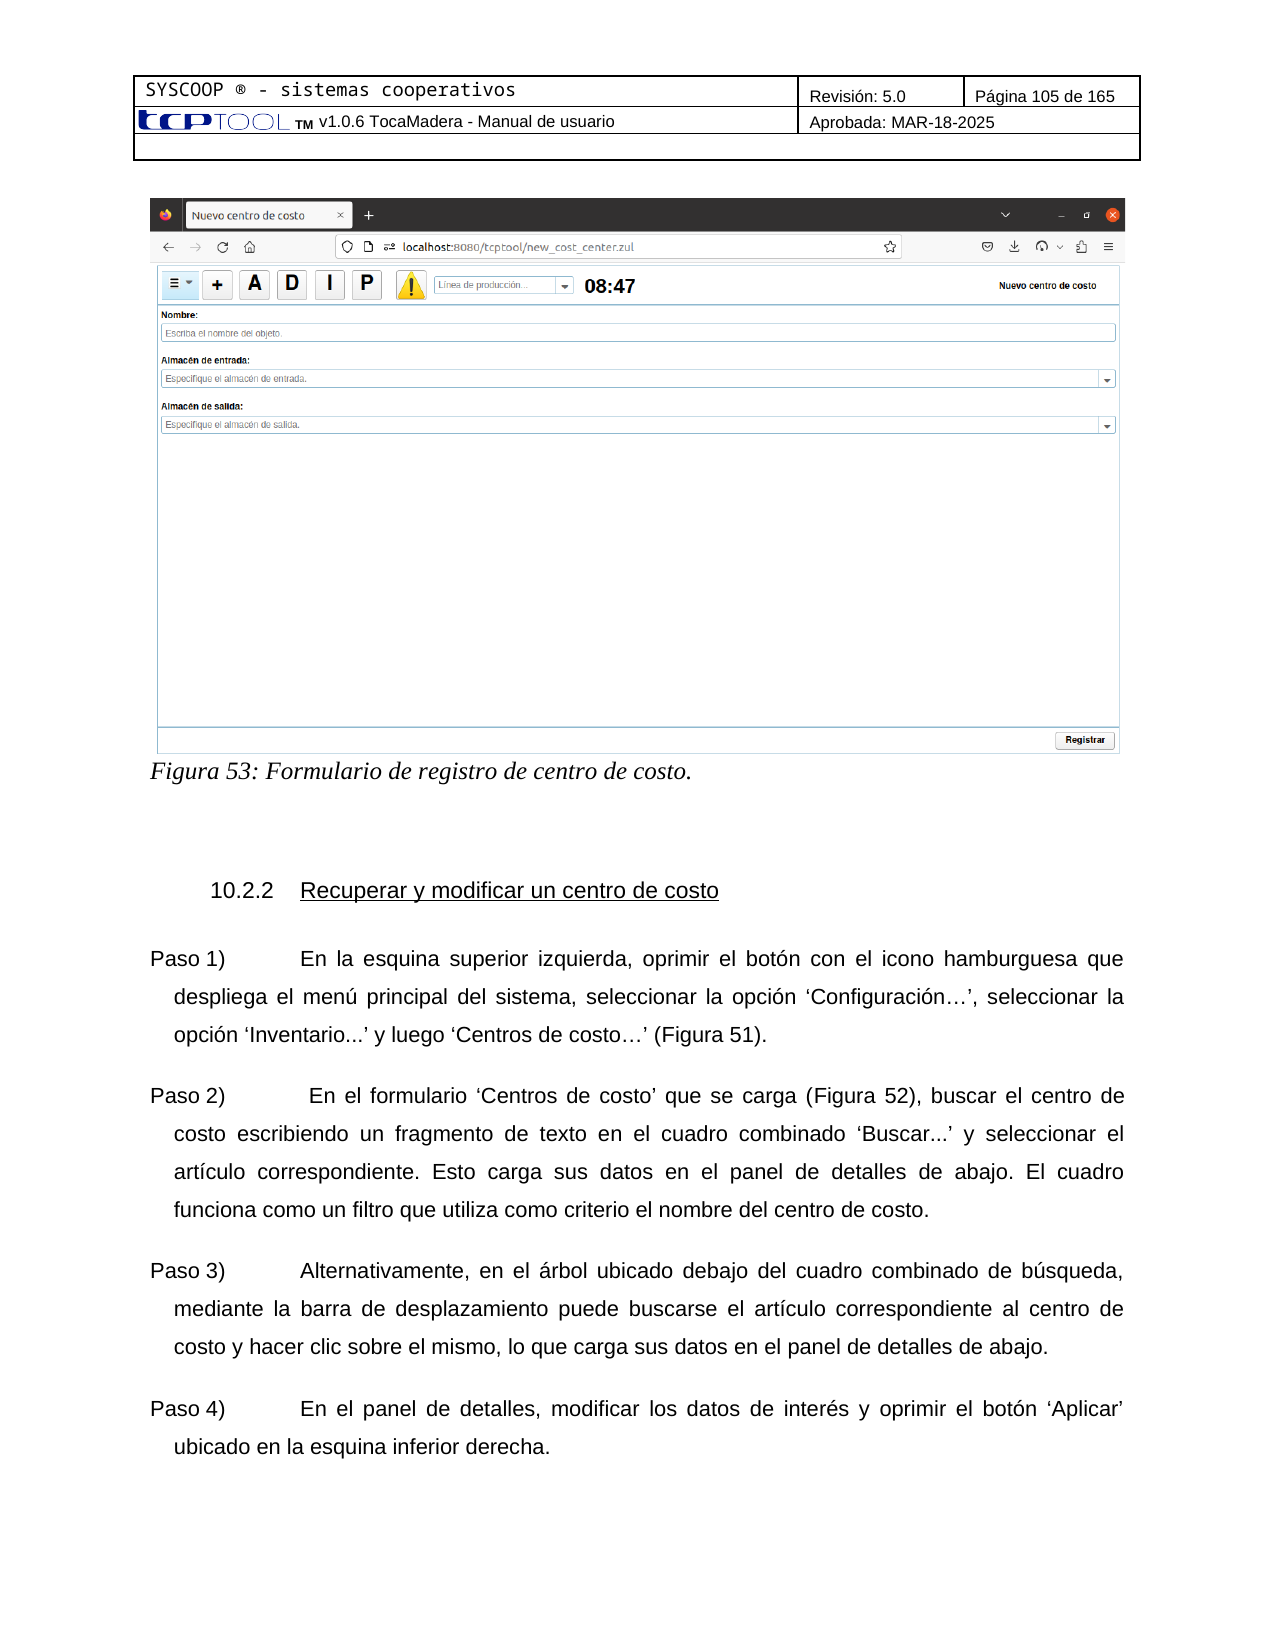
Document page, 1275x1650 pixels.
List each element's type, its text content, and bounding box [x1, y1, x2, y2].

list En el formulario ‘Centros de costo’ que se carga (Figura 52), buscar el centro de costo escribiendo un fragmento de texto en el cuadro combinado ‘Buscar...’ y seleccionar el artículo correspondiente. Esto carga sus datos en el panel de detalles de abajo. El cuadro funciona como un filtro que utiliza como criterio el nombre del centro de costo. [150, 1083, 1125, 1222]
picture [138, 110, 290, 130]
subtitle Recuperar y modificar un centro de costo [210, 877, 1125, 904]
list En el panel de detalles, modificar los datos de interés y oprimir el botón ‘Aplicar’ ubicado en la esquina inferior derecha. [150, 1396, 1125, 1459]
text Figura 53: Formulario de registro de centro de costo. [150, 757, 1125, 785]
picture [150, 198, 1125, 757]
list Alternativamente, en el árbol ubicado debajo del cuadro combinado de búsqueda, mediante la barra de desplazamiento puede buscarse el artículo correspondiente al centro de costo y hacer clic sobre el mismo, lo que carga sus datos en el panel de detalles de abajo. [150, 1258, 1125, 1359]
list En la esquina superior izquierda, oprimir el botón con el icono hamburguesa que despliega el menú principal del sistema, seleccionar la opción ‘Configuración…’, seleccionar la opción ‘Inventario...’ y luego ‘Centros de costo…’ (Figura 51). [150, 946, 1125, 1047]
